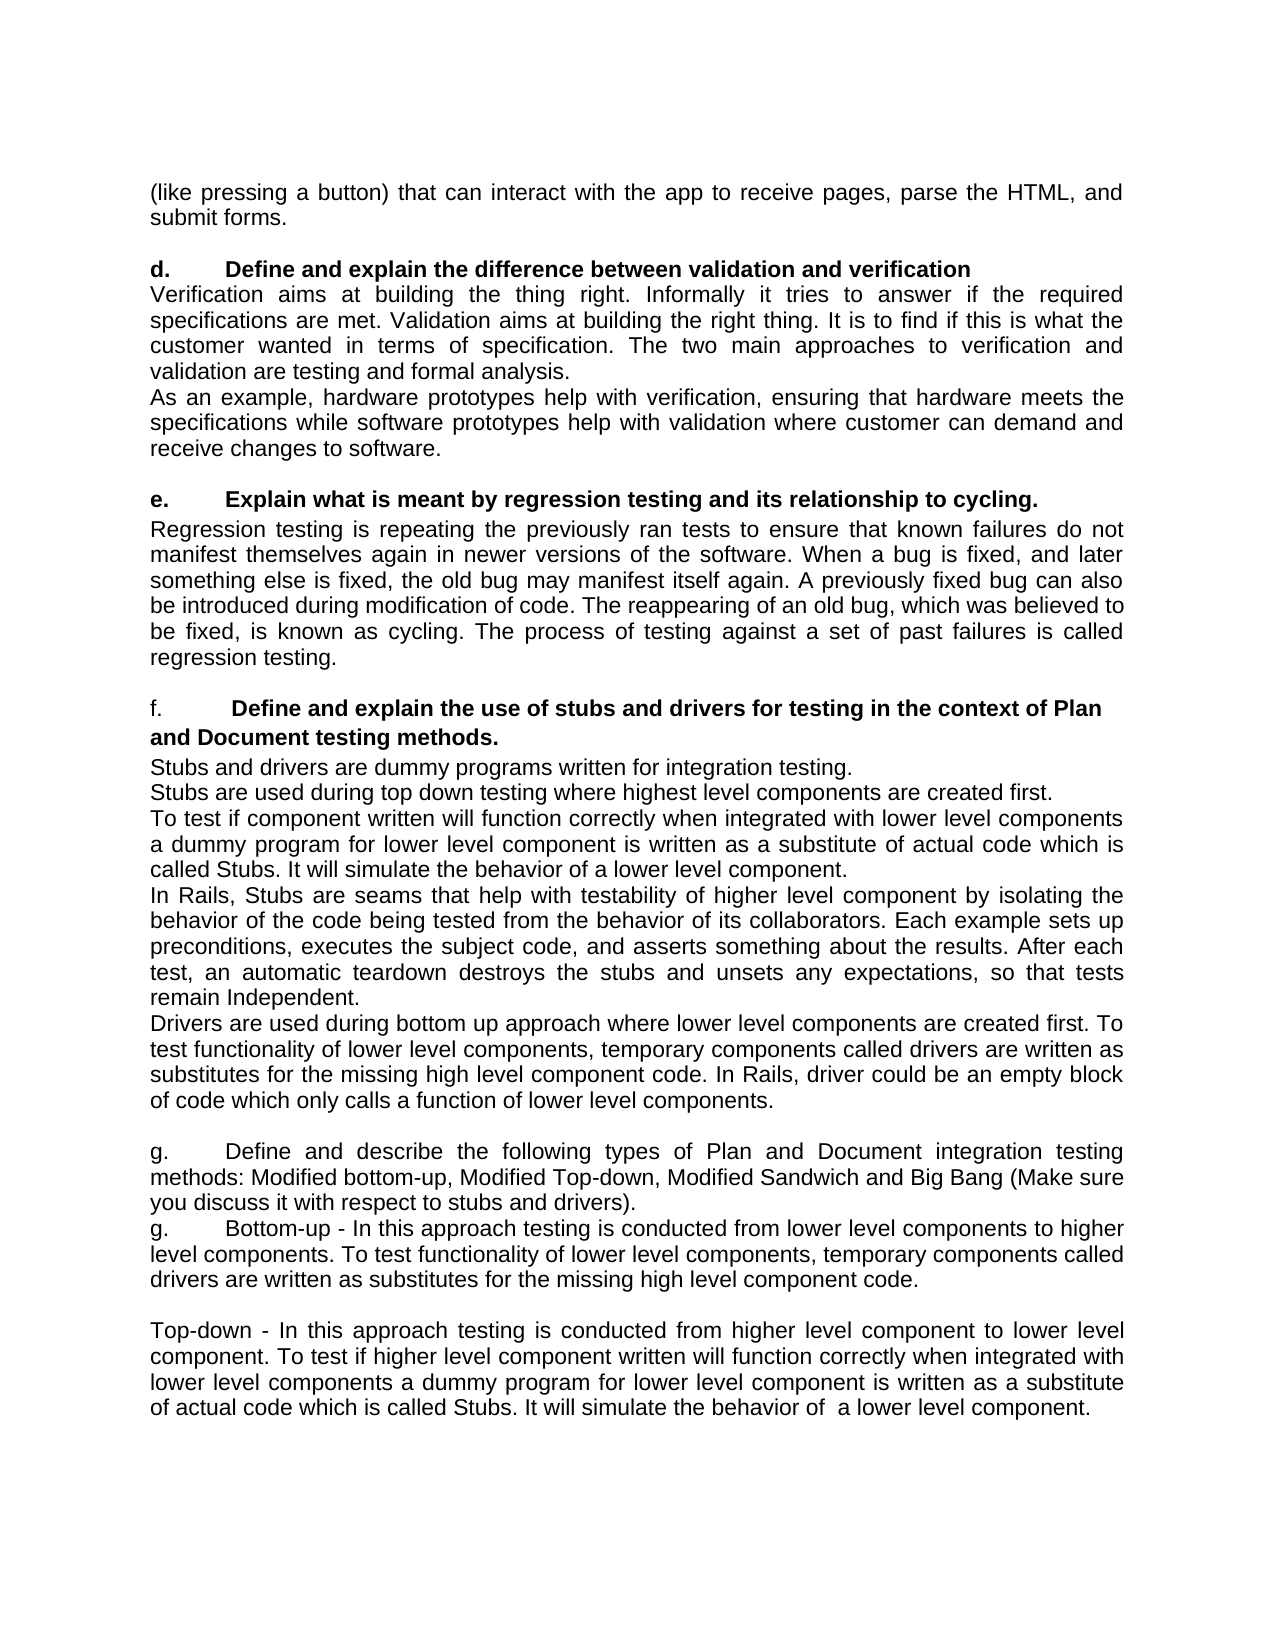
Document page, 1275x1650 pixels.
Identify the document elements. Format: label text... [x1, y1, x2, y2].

text As an example, hardware prototypes help with verification, ensuring that hardware meets the specifications while software prototypes help with validation where customer can demand and receive changes to software. [150, 384, 1125, 461]
text Drivers are used during bottom up approach where lower level components are created first. To test functionality of lower level components, temporary components called drivers are written as substitutes for the missing high level component code. In Rails, driver could be an empty block of code which only calls a function of lower level components. [150, 1011, 1125, 1113]
text Stubs are used during top down testing where highest level components are created first. [150, 780, 1125, 806]
text (like pressing a button) that can interact with the app to receive pages, parse the HTML, and submit forms. [150, 179, 1125, 231]
text Top-down - In this approach testing is conducted from higher level component to lower level component. To test if higher level component written will function correctly when integrated with lower level components a dummy program for lower level component is written as a substitute of actual code which is called Stubs. It will simulate the behavior of a lower level component. [150, 1318, 1125, 1421]
text Regression testing is repeating the previously ran tests to ensure that known failures do not manifest themselves again in newer versions of the software. When a bug is fixed, and later something else is fixed, the old bug may manifest itself again. A previously fixed bug can also be introduced during modification of code. The reappearing of an old bug, which was believed to be fixed, is known as cycling. The process of testing against a set of past failures is called regression testing. [150, 516, 1125, 670]
text Verification aims at building the thing right. Informally it tries to answer if the required specifications are met. Validation aims at building the right thing. It is to find if this is what the customer wanted in terms of specification. The two main approaches to verification and validation are testing and formal analysis. [150, 282, 1125, 384]
text g. Define and describe the following types of Plan and Document integration testing methods: Modified bottom-up, Modified Top-down, Modified Sandwich and Big Bang (Make sure you discuss it with respect to stubs and drivers). [150, 1139, 1125, 1216]
text f. Define and explain the use of stubs and drivers for testing in the context of Plan and Document testing methods. [150, 696, 1125, 751]
text d. Define and explain the difference between validation and verification [150, 256, 1125, 282]
text Stubs and drivers are dummy programs written for integration testing. [150, 754, 1125, 780]
text To test if component written will function correctly when integrated with lower level components a dummy program for lower level component is written as a substitute of actual code which is called Stubs. It will simulate the behavior of a lower level component. [150, 806, 1125, 883]
text In Rails, Stubs are seams that help with testability of higher level component by isolating the behavior of the code being tested from the behavior of its collaborators. Each example sets up preconditions, executes the subject code, and asserts something about the results. After each test, an automatic teardown destroys the stubs and unsets any expectations, so that tests remain Independent. [150, 883, 1125, 1011]
text g. Bottom-up - In this approach testing is conducted from lower level components to higher level components. To test functionality of lower level components, temporary components called drivers are written as substitutes for the missing high level component code. [150, 1216, 1125, 1293]
text e. Explain what is meant by regression testing and its relationship to cycling. [150, 487, 1125, 513]
